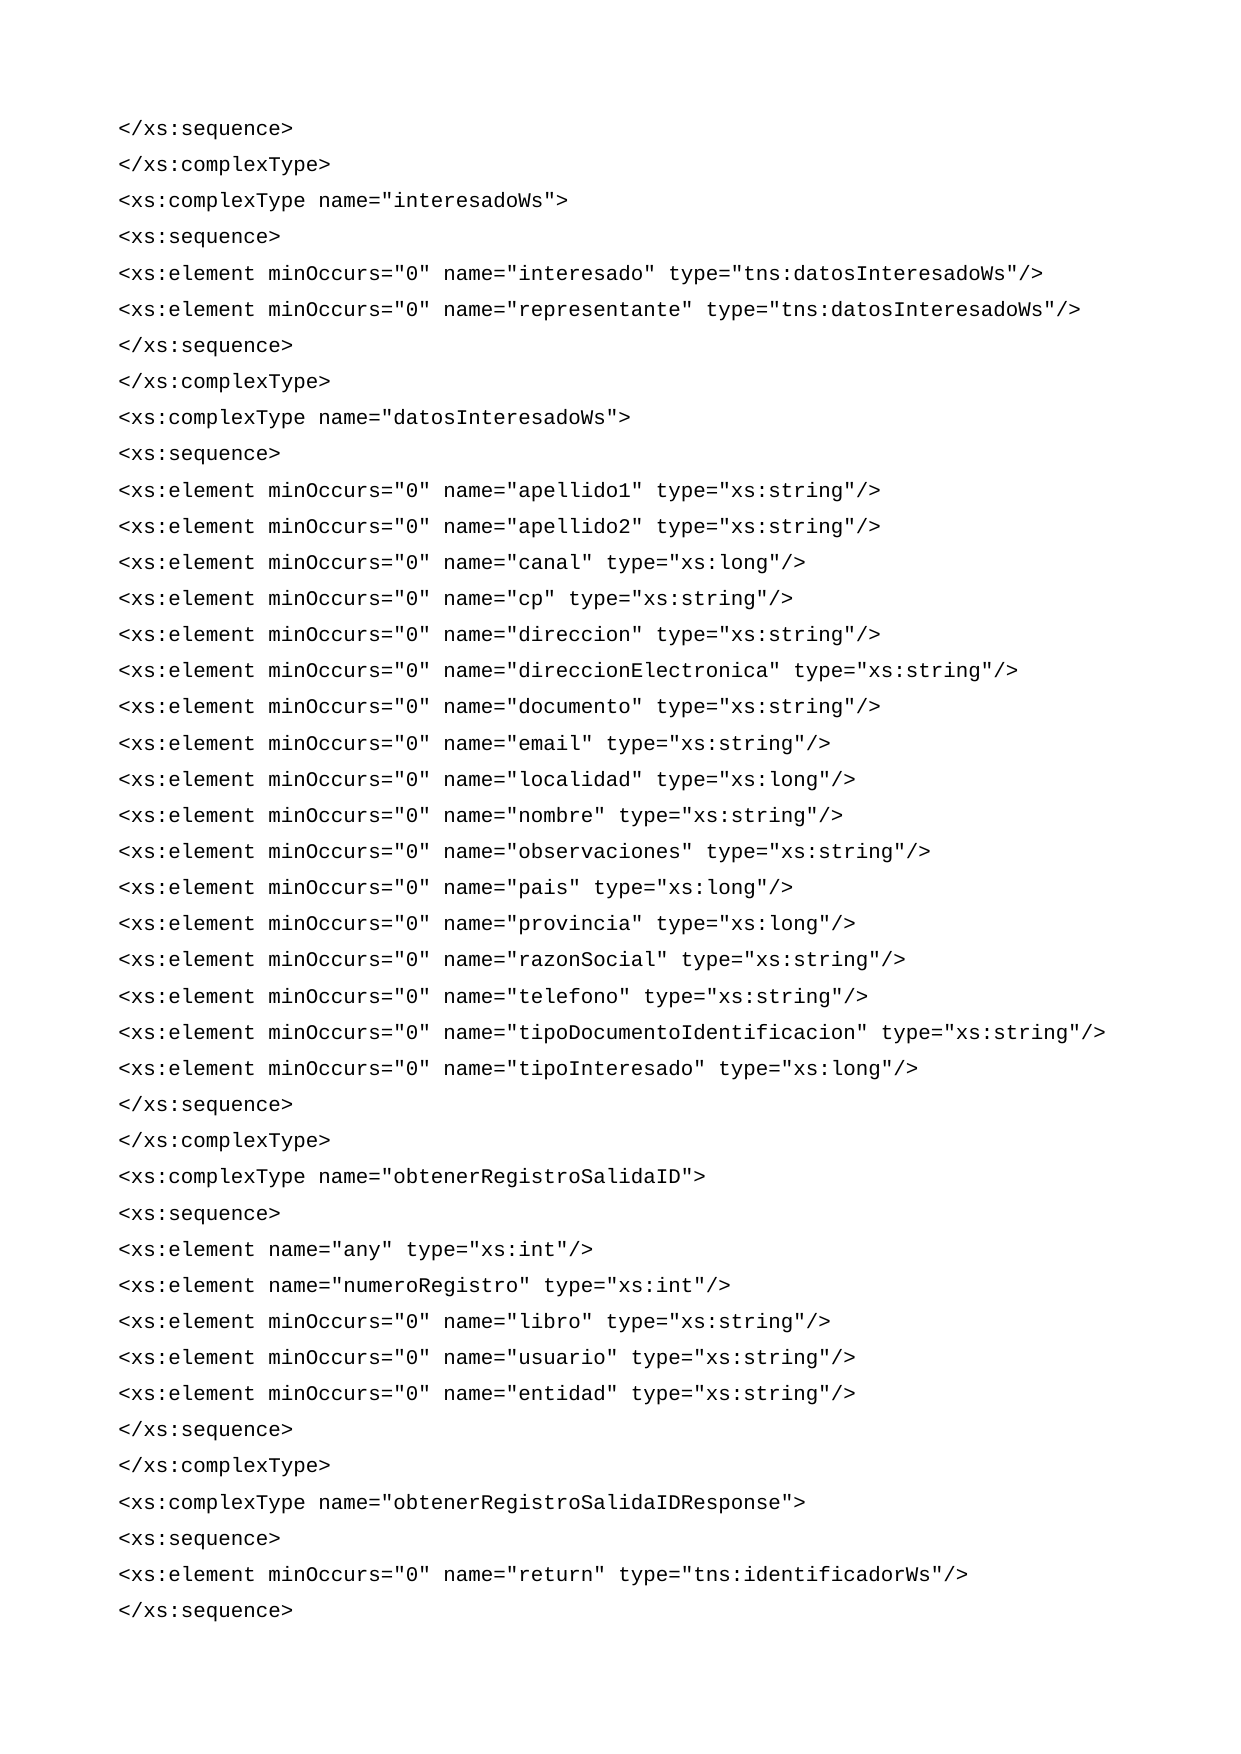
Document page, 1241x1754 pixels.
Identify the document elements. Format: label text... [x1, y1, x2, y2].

text </xs:complexType> [118, 1130, 1122, 1154]
text </xs:complexType> [118, 1456, 1122, 1479]
text <xs:element name="any" type="xs:int"/> [118, 1239, 1122, 1262]
text <xs:element minOccurs="0" name="localidad" type="xs:long"/> [118, 769, 1122, 792]
text <xs:sequence> [118, 1528, 1122, 1551]
text <xs:element name="numeroRegistro" type="xs:int"/> [118, 1275, 1122, 1298]
text <xs:element minOccurs="0" name="representante" type="tns:datosInteresadoWs"/> [118, 299, 1122, 322]
text <xs:complexType name="datosInteresadoWs"> [118, 407, 1122, 431]
text <xs:element minOccurs="0" name="telefono" type="xs:string"/> [118, 986, 1122, 1009]
text <xs:element minOccurs="0" name="entidad" type="xs:string"/> [118, 1383, 1122, 1407]
text <xs:element minOccurs="0" name="apellido1" type="xs:string"/> [118, 479, 1122, 503]
text </xs:sequence> [118, 118, 1122, 142]
text <xs:element minOccurs="0" name="apellido2" type="xs:string"/> [118, 516, 1122, 539]
text <xs:element minOccurs="0" name="observaciones" type="xs:string"/> [118, 841, 1122, 865]
text </xs:sequence> [118, 1600, 1122, 1624]
text <xs:sequence> [118, 443, 1122, 467]
text </xs:sequence> [118, 1094, 1122, 1118]
text <xs:complexType name="obtenerRegistroSalidaIDResponse"> [118, 1492, 1122, 1515]
text <xs:element minOccurs="0" name="tipoDocumentoIdentificacion" type="xs:string"/> [118, 1022, 1122, 1045]
text <xs:element minOccurs="0" name="provincia" type="xs:long"/> [118, 913, 1122, 937]
text <xs:element minOccurs="0" name="direccionElectronica" type="xs:string"/> [118, 660, 1122, 684]
text <xs:sequence> [118, 1202, 1122, 1226]
text <xs:element minOccurs="0" name="tipoInteresado" type="xs:long"/> [118, 1058, 1122, 1082]
text </xs:complexType> [118, 154, 1122, 178]
text </xs:sequence> [118, 1419, 1122, 1443]
text <xs:element minOccurs="0" name="return" type="tns:identificadorWs"/> [118, 1564, 1122, 1588]
text <xs:element minOccurs="0" name="interesado" type="tns:datosInteresadoWs"/> [118, 263, 1122, 286]
text <xs:element minOccurs="0" name="email" type="xs:string"/> [118, 733, 1122, 756]
text <xs:element minOccurs="0" name="direccion" type="xs:string"/> [118, 624, 1122, 648]
text <xs:element minOccurs="0" name="razonSocial" type="xs:string"/> [118, 949, 1122, 973]
text <xs:element minOccurs="0" name="documento" type="xs:string"/> [118, 696, 1122, 720]
text <xs:element minOccurs="0" name="nombre" type="xs:string"/> [118, 805, 1122, 828]
text <xs:element minOccurs="0" name="libro" type="xs:string"/> [118, 1311, 1122, 1334]
text </xs:complexType> [118, 371, 1122, 395]
text <xs:element minOccurs="0" name="canal" type="xs:long"/> [118, 552, 1122, 576]
text <xs:element minOccurs="0" name="pais" type="xs:long"/> [118, 877, 1122, 901]
text <xs:complexType name="interesadoWs"> [118, 190, 1122, 214]
text <xs:complexType name="obtenerRegistroSalidaID"> [118, 1166, 1122, 1190]
text <xs:element minOccurs="0" name="cp" type="xs:string"/> [118, 588, 1122, 612]
text </xs:sequence> [118, 335, 1122, 359]
text <xs:sequence> [118, 227, 1122, 250]
text <xs:element minOccurs="0" name="usuario" type="xs:string"/> [118, 1347, 1122, 1371]
